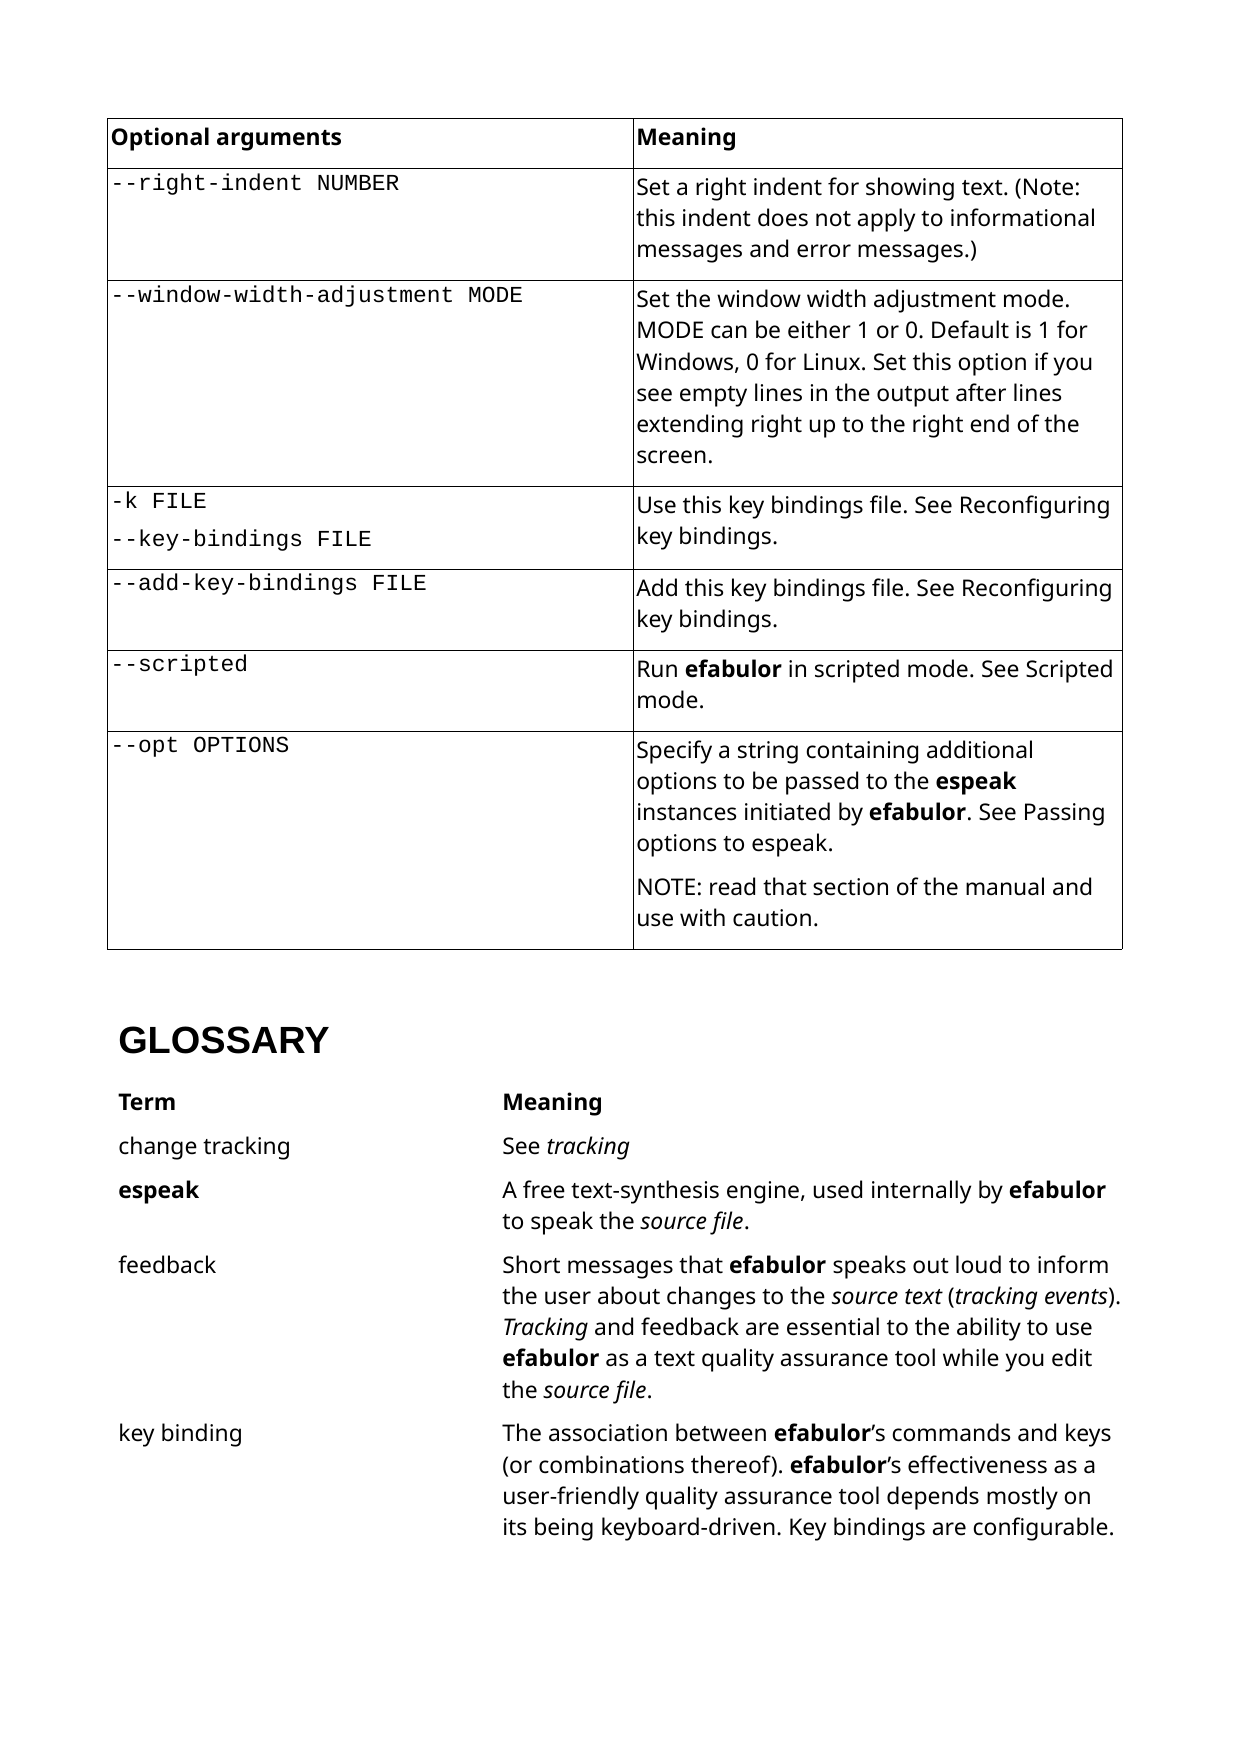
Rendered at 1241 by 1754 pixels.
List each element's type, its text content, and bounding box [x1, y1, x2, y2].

table_header Meaning [634, 119, 1122, 168]
table_cell Specify a string containing additional options to be passed to the espeak instances initiated by efabulor. See Passing options to espeak. NOTE: read that section of the manual and use with caution. [634, 732, 1122, 949]
table_cell ‑k FILE ‑‑key‑bindings FILE [108, 487, 633, 569]
table_cell Run efabulor in scripted mode. See Scripted mode. [634, 651, 1122, 731]
table_cell Set a right indent for showing text. (Note: this indent does not apply to informational messages and error messages.) [634, 169, 1122, 280]
table_cell A free text‑synthesis engine, used internally by efabulor to speak the source file. [502, 1174, 1122, 1249]
table_cell ‑‑opt OPTIONS [108, 732, 633, 949]
table_header Meaning [502, 1086, 1122, 1130]
table_cell ‑‑right‑indent NUMBER [108, 169, 633, 280]
table_cell ‑‑scripted [108, 651, 633, 731]
table_cell Use this key bindings file. See Reconfiguring key bindings. [634, 487, 1122, 569]
table_cell ‑‑add‑key‑bindings FILE [108, 570, 633, 650]
table_cell The association between efabulor’s commands and keys (or combinations thereof). efabulor’s effectiveness as a user‑friendly quality assurance tool depends mostly on its being keyboard-driven. Key bindings are configurable. [502, 1418, 1122, 1555]
table_cell See tracking [502, 1130, 1122, 1174]
table_cell change tracking [118, 1130, 502, 1174]
table_header Optional arguments [108, 119, 633, 168]
table_cell Set the window width adjustment mode. MODE can be either 1 or 0. Default is 1 for Windows, 0 for Linux. Set this option if you see empty lines in the output after lines extending right up to the right end of the screen. [634, 281, 1122, 486]
table_cell Add this key bindings file. See Reconfiguring key bindings. [634, 570, 1122, 650]
table_cell ‑‑window‑width‑adjustment MODE [108, 281, 633, 486]
table_cell feedback [118, 1249, 502, 1417]
table_cell key binding [118, 1418, 502, 1555]
table_cell Short messages that efabulor speaks out loud to inform the user about changes to the source text (tracking events). Tracking and feedback are essential to the ability to use efabulor as a text quality assurance tool while you edit the source file. [502, 1249, 1122, 1417]
subtitle Glossary [118, 1018, 1122, 1061]
table_cell espeak [118, 1174, 502, 1249]
table_header Term [118, 1086, 502, 1130]
